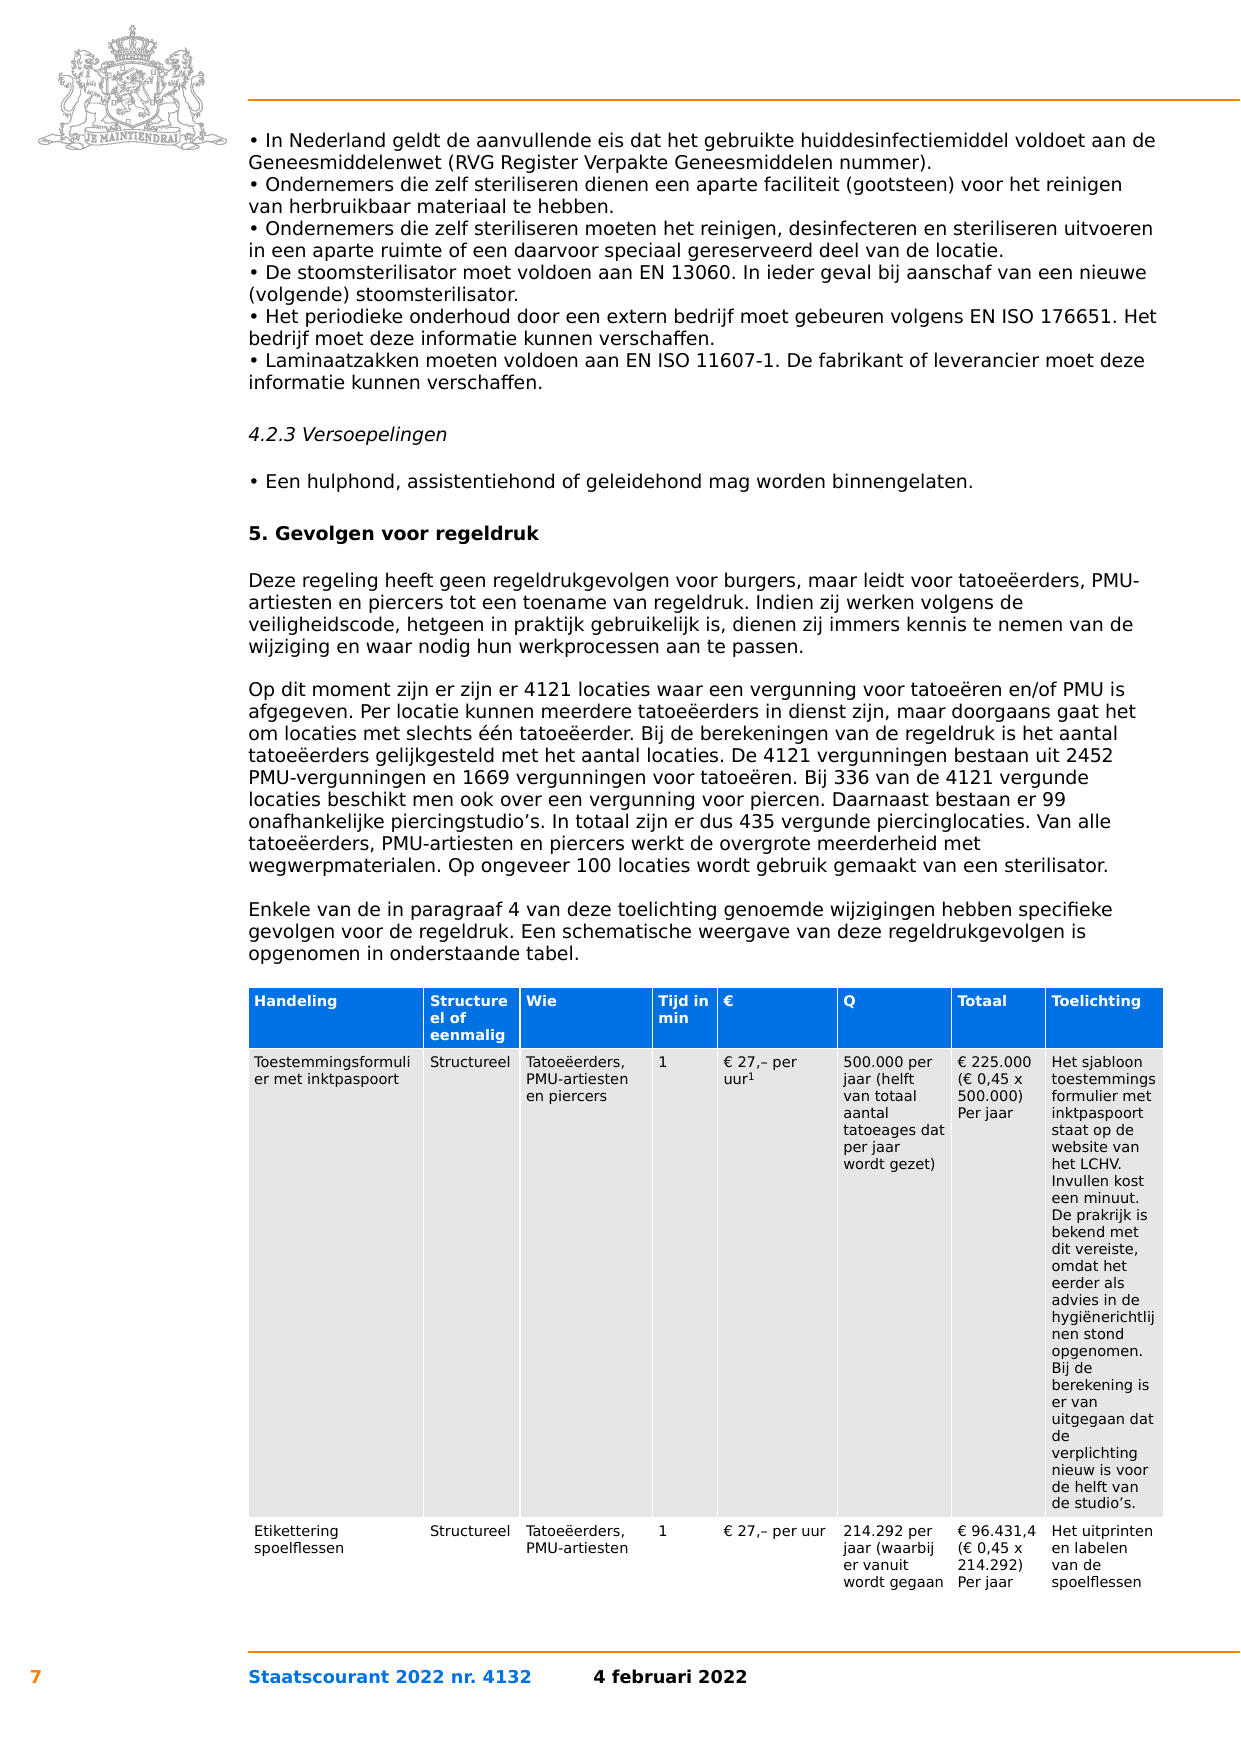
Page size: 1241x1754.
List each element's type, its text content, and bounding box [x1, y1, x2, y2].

text • Laminaatzakken moeten voldoen aan EN ISO 11607-1. De fabrikant of leverancier moet deze informatie kunnen verschaffen. [248, 350, 1163, 394]
table_cell Toestemmingsformulier met inktpaspoort [249, 1049, 423, 1517]
table_cell € 225.000 (€ 0,45 x 500.000) Per jaar [952, 1049, 1045, 1517]
text • Een hulphond, assistentiehond of geleidehond mag worden binnengelaten. [248, 471, 1163, 493]
table_cell € 27,– per uur1 [718, 1049, 837, 1517]
table_cell 1 [653, 1518, 717, 1595]
table_cell Het sjabloon toestemmingsformulier met inktpaspoort staat op de website van het LCHV. Invullen kost een minuut. De prakrijk is bekend met dit vereiste, omdat het eerder als advies in de hygiënerichtlijnen stond opgenomen. Bij de berekening is er van uitgegaan dat de verplichting nieuw is voor de helft van de studio’s. [1046, 1049, 1163, 1517]
text Enkele van de in paragraaf 4 van deze toelichting genoemde wijzigingen hebben specifieke gevolgen voor de regeldruk. Een schematische weergave van deze regeldrukgevolgen is opgenomen in onderstaande tabel. [248, 899, 1163, 965]
table_header Wie [521, 988, 652, 1048]
text • In Nederland geldt de aanvullende eis dat het gebruikte huiddesinfectiemiddel voldoet aan de Geneesmiddelenwet (RVG Register Verpakte Geneesmiddelen nummer). [248, 130, 1163, 174]
table_cell 1 [653, 1049, 717, 1517]
text • Het periodieke onderhoud door een extern bedrijf moet gebeuren volgens EN ISO 176651. Het bedrijf moet deze informatie kunnen verschaffen. [248, 306, 1163, 350]
table_cell Etikettering spoelflessen [249, 1518, 423, 1595]
table_cell Tatoeëerders, PMU-artiesten [521, 1518, 652, 1595]
table_cell € 96.431,4 (€ 0,45 x 214.292) Per jaar [952, 1518, 1045, 1595]
subtitle 5. Gevolgen voor regeldruk [248, 523, 1163, 544]
table_cell Tatoeëerders, PMU-artiesten en piercers [521, 1049, 652, 1517]
table_header Tijd in min [653, 988, 717, 1048]
text Op dit moment zijn er zijn er 4121 locaties waar een vergunning voor tatoeëren en/of PMU is afgegeven. Per locatie kunnen meerdere tatoeëerders in dienst zijn, maar doorgaans gaat het om locaties met slechts één tatoeëerder. Bij de berekeningen van de regeldruk is het aantal tatoeëerders gelijkgesteld met het aantal locaties. De 4121 vergunningen bestaan uit 2452 PMU-vergunningen en 1669 vergunningen voor tatoeëren. Bij 336 van de 4121 vergunde locaties beschikt men ook over een vergunning voor piercen. Daarnaast bestaan er 99 onafhankelijke piercingstudio’s. In totaal zijn er dus 435 vergunde piercinglocaties. Van alle tatoeëerders, PMU-artiesten en piercers werkt de overgrote meerderheid met wegwerpmaterialen. Op ongeveer 100 locaties wordt gebruik gemaakt van een sterilisator. [248, 679, 1163, 877]
table_header Structureel of eenmalig [424, 988, 519, 1048]
table_cell Structureel [424, 1049, 519, 1517]
table_cell 500.000 per jaar (helft van totaal aantal tatoeages dat per jaar wordt gezet) [838, 1049, 951, 1517]
table_cell 214.292 per jaar (waarbij er vanuit wordt gegaan [838, 1518, 951, 1595]
table_cell Structureel [424, 1518, 519, 1595]
table_header Toelichting [1046, 988, 1163, 1048]
table_header Q [838, 988, 951, 1048]
table_cell € 27,– per uur [718, 1518, 837, 1595]
text • Ondernemers die zelf steriliseren dienen een aparte faciliteit (gootsteen) voor het reinigen van herbruikbaar materiaal te hebben. [248, 174, 1163, 218]
table_header € [718, 988, 837, 1048]
text Deze regeling heeft geen regeldrukgevolgen voor burgers, maar leidt voor tatoeëerders, PMU-artiesten en piercers tot een toename van regeldruk. Indien zij werken volgens de veiligheidscode, hetgeen in praktijk gebruikelijk is, dienen zij immers kennis te nemen van de wijziging en waar nodig hun werkprocessen aan te passen. [248, 569, 1163, 657]
table_header Totaal [952, 988, 1045, 1048]
text • Ondernemers die zelf steriliseren moeten het reinigen, desinfecteren en steriliseren uitvoeren in een aparte ruimte of een daarvoor speciaal gereserveerd deel van de locatie. [248, 218, 1163, 262]
table_header Handeling [249, 988, 423, 1048]
picture [38, 25, 227, 150]
text • De stoomsterilisator moet voldoen aan EN 13060. In ieder geval bij aanschaf van een nieuwe (volgende) stoomsterilisator. [248, 262, 1163, 306]
subtitle 4.2.3 Versoepelingen [248, 424, 1163, 446]
table_cell Het uitprinten en labelen van de spoelflessen [1046, 1518, 1163, 1595]
